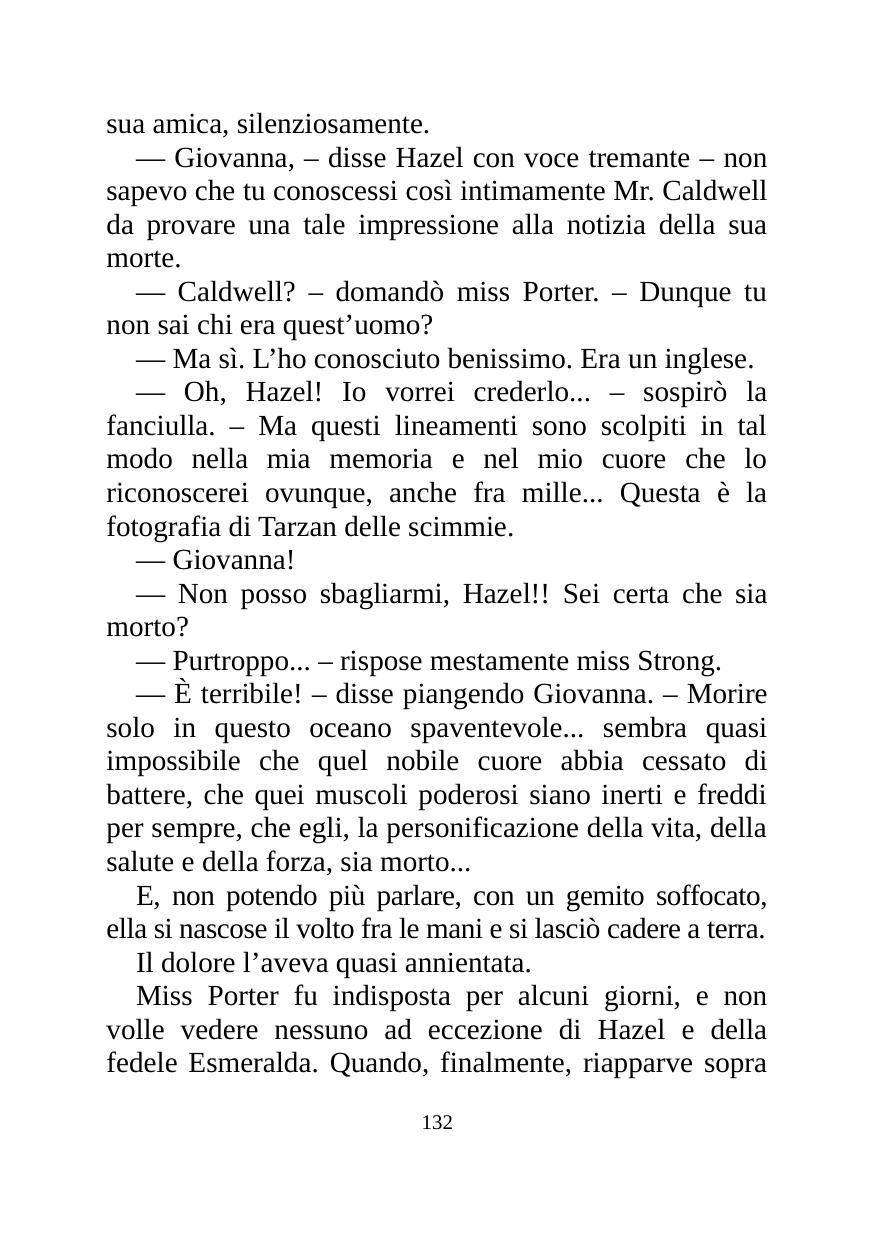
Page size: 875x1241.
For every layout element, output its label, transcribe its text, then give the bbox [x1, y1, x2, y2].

text — Non posso sbagliarmi, Hazel!! Sei certa che sia morto? [106, 576, 768, 643]
text — Giovanna, – disse Hazel con voce tremante – non sapevo che tu conoscessi così intimamente Mr. Caldwell da provare una tale impressione alla notizia della sua morte. [106, 140, 768, 274]
text — Giovanna! [106, 542, 768, 576]
text E, non potendo più parlare, con un gemito soffocato, ella si nascose il volto fra le mani e si lasciò cadere a terra. [106, 878, 768, 945]
text sua amica, silenziosamente. [106, 106, 768, 140]
text — Ma sì. L’ho conosciuto benissimo. Era un inglese. [106, 341, 768, 374]
text — Caldwell? – domandò miss Porter. – Dunque tu non sai chi era quest’uomo? [106, 274, 768, 341]
text — Purtroppo... – rispose mestamente miss Strong. [106, 643, 768, 676]
text — È terribile! – disse piangendo Giovanna. – Morire solo in questo oceano spaventevole... sembra quasi impossibile che quel nobile cuore abbia cessato di battere, che quei muscoli poderosi siano inerti e freddi per sempre, che egli, la personificazione della vita, della salute e della forza, sia morto... [106, 676, 768, 878]
text Il dolore l’aveva quasi annientata. [106, 945, 768, 978]
text — Oh, Hazel! Io vorrei crederlo... – sospirò la fanciulla. – Ma questi lineamenti sono scolpiti in tal modo nella mia memoria e nel mio cuore che lo riconoscerei ovunque, anche fra mille... Questa è la fotografia di Tarzan delle scimmie. [106, 374, 768, 542]
text Miss Porter fu indisposta per alcuni giorni, e non volle vedere nessuno ad eccezione di Hazel e della fedele Esmeralda. Quando, finalmente, riapparve sopra [106, 978, 768, 1079]
